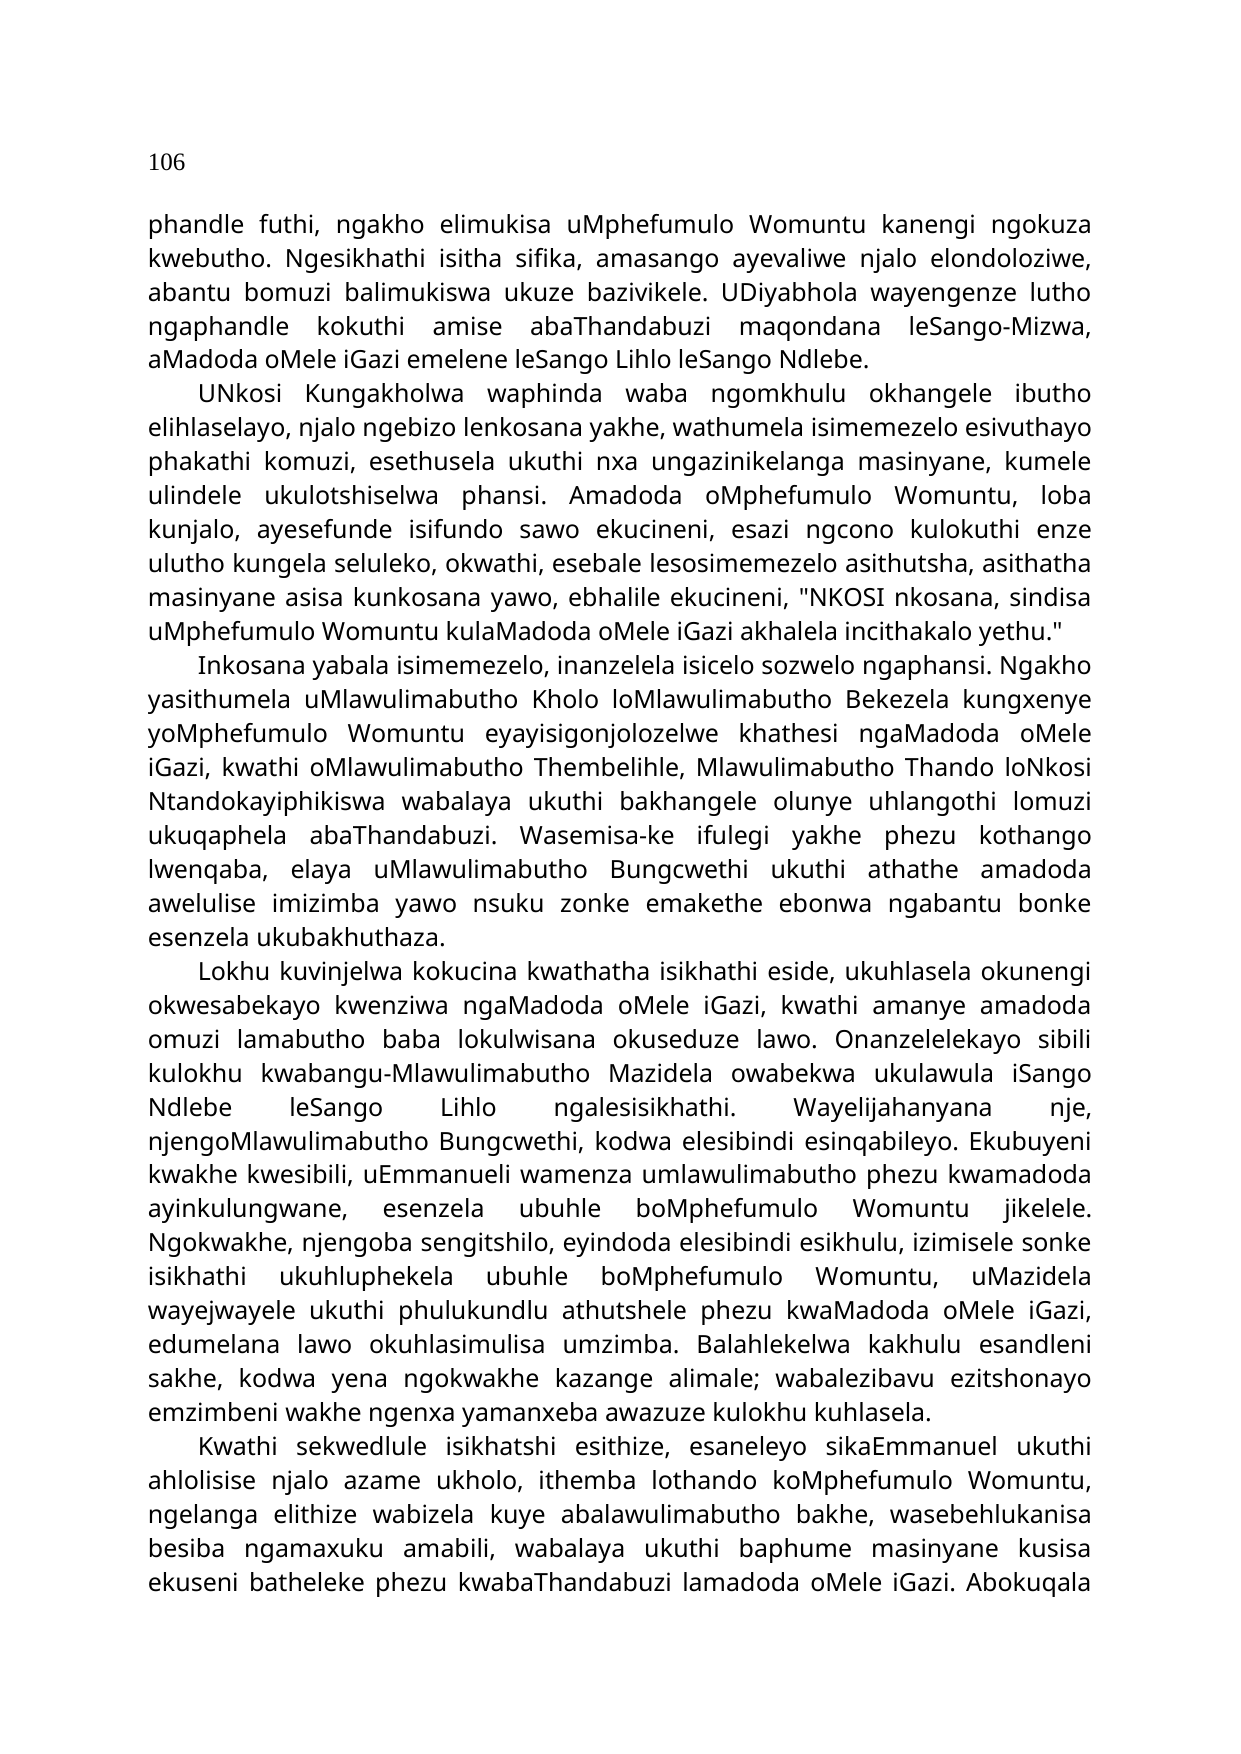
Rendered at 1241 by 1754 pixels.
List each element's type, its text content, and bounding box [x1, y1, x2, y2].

text UNkosi Kungakholwa waphinda waba ngomkhulu okhangele ibutho elihlaselayo, njalo ngebizo lenkosana yakhe, wathumela isimemezelo esivuthayo phakathi komuzi, esethusela ukuthi nxa ungazinikelanga masinyane, kumele ulindele ukulotshiselwa phansi. Amadoda oMphefumulo Womuntu, loba kunjalo, ayesefunde isifundo sawo ekucineni, esazi ngcono kulokuthi enze ulutho kungela seluleko, okwathi, esebale lesosimemezelo asithutsha, asithatha masinyane asisa kunkosana yawo, ebhalile ekucineni, "NKOSI nkosana, sindisa uMphefumulo Womuntu kulaMadoda oMele iGazi akhalela incithakalo yethu." [148, 376, 1093, 648]
text Inkosana yabala isimemezelo, inanzelela isicelo sozwelo ngaphansi. Ngakho yasithumela uMlawulimabutho Kholo loMlawulimabutho Bekezela kungxenye yoMphefumulo Womuntu eyayisigonjolozelwe khathesi ngaMadoda oMele iGazi, kwathi oMlawulimabutho Thembelihle, Mlawulimabutho Thando loNkosi Ntandokayiphikiswa wabalaya ukuthi bakhangele olunye uhlangothi lomuzi ukuqaphela abaThandabuzi. Wasemisa-ke ifulegi yakhe phezu kothango lwenqaba, elaya uMlawulimabutho Bungcwethi ukuthi athathe amadoda awelulise imizimba yawo nsuku zonke emakethe ebonwa ngabantu bonke esenzela ukubakhuthaza. [148, 648, 1093, 954]
text Lokhu kuvinjelwa kokucina kwathatha isikhathi eside, ukuhlasela okunengi okwesabekayo kwenziwa ngaMadoda oMele iGazi, kwathi amanye amadoda omuzi lamabutho baba lokulwisana okuseduze lawo. Onanzelelekayo sibili kulokhu kwabangu-Mlawulimabutho Mazidela owabekwa ukulawula iSango Ndlebe leSango Lihlo ngalesisikhathi. Wayelijahanyana nje, njengoMlawulimabutho Bungcwethi, kodwa elesibindi esinqabileyo. Ekubuyeni kwakhe kwesibili, uEmmanueli wamenza umlawulimabutho phezu kwamadoda ayinkulungwane, esenzela ubuhle boMphefumulo Womuntu jikelele. Ngokwakhe, njengoba sengitshilo, eyindoda elesibindi esikhulu, izimisele sonke isikhathi ukuhluphekela ubuhle boMphefumulo Womuntu, uMazidela wayejwayele ukuthi phulukundlu athutshele phezu kwaMadoda oMele iGazi, edumelana lawo okuhlasimulisa umzimba. Balahlekelwa kakhulu esandleni sakhe, kodwa yena ngokwakhe kazange alimale; wabalezibavu ezitshonayo emzimbeni wakhe ngenxa yamanxeba awazuze kulokhu kuhlasela. [148, 954, 1093, 1429]
text phandle futhi, ngakho elimukisa uMphefumulo Womuntu kanengi ngokuza kwebutho. Ngesikhathi isitha sifika, amasango ayevaliwe njalo elondoloziwe, abantu bomuzi balimukiswa ukuze bazivikele. UDiyabhola wayengenze lutho ngaphandle kokuthi amise abaThandabuzi maqondana leSango-Mizwa, aMadoda oMele iGazi emelene leSango Lihlo leSango Ndlebe. [148, 207, 1093, 376]
text Kwathi sekwedlule isikhatshi esithize, esaneleyo sikaEmmanuel ukuthi ahlolisise njalo azame ukholo, ithemba lothando koMphefumulo Womuntu, ngelanga elithize wabizela kuye abalawulimabutho bakhe, wasebehlukanisa besiba ngamaxuku amabili, wabalaya ukuthi baphume masinyane kusisa ekuseni batheleke phezu kwabaThandabuzi lamadoda oMele iGazi. Abokuqala [148, 1429, 1093, 1599]
